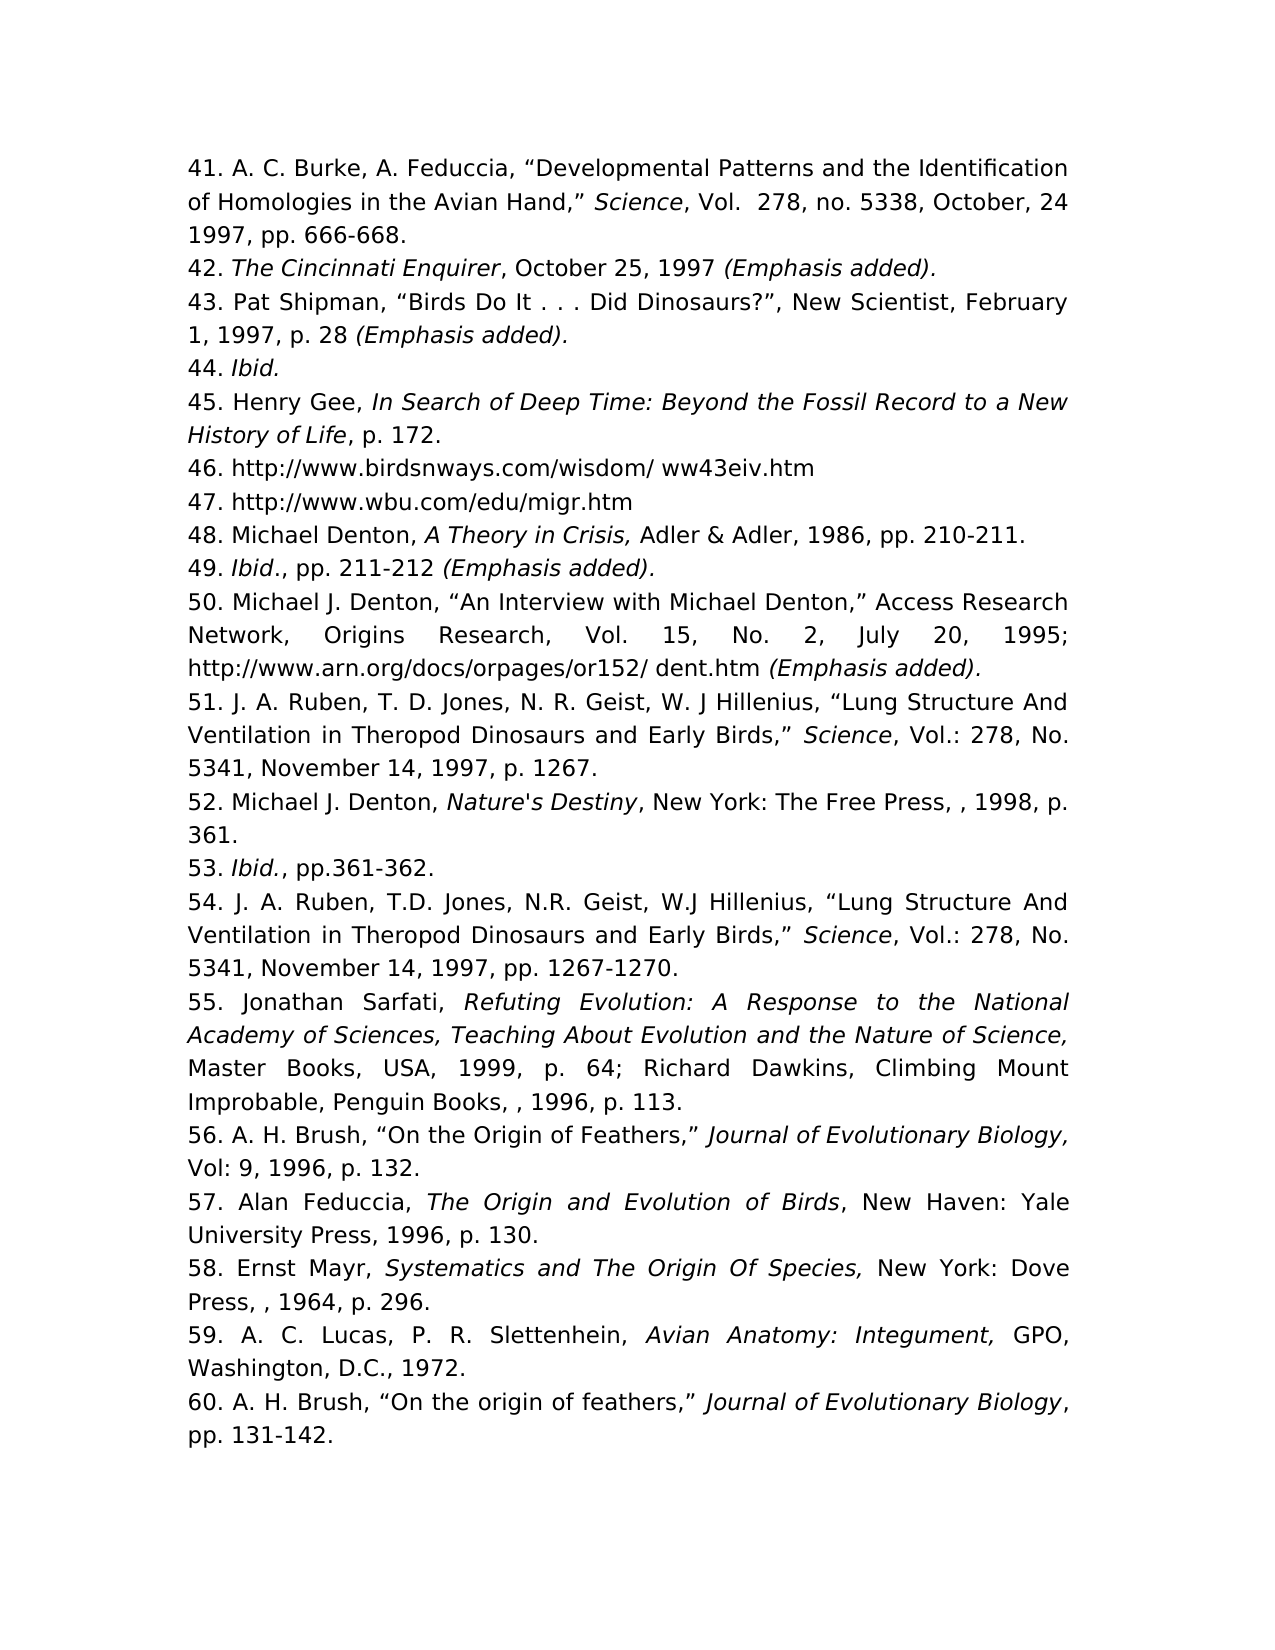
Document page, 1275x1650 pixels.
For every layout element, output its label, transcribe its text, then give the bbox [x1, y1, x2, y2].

text 56. A. H. Brush, “On the Origin of Feathers,” Journal of Evolutionary Biology, Vol: 9, 1996, p. 132. [187, 1117, 1070, 1183]
text 59. A. C. Lucas, P. R. Slettenhein, Avian Anatomy: Integument, GPO, Washington, D.C., 1972. [187, 1317, 1070, 1383]
text 42. The Cincinnati Enquirer, October 25, 1997 (Emphasis added). [187, 250, 1070, 283]
text 44. Ibid. [187, 350, 1070, 383]
text 46. http://www.birdsnways.com/wisdom/ ww43eiv.htm [187, 450, 1070, 483]
text 45. Henry Gee, In Search of Deep Time: Beyond the Fossil Record to a New History of Life, p. 172. [187, 383, 1070, 450]
text 41. A. C. Burke, A. Feduccia, “Developmental Patterns and the Identification of Homologies in the Avian Hand,” Science, Vol. 278, no. 5338, October, 24 1997, pp. 666-668. [187, 150, 1070, 250]
text 52. Michael J. Denton, Nature's Destiny, New York: The Free Press, , 1998, p. 361. [187, 783, 1070, 850]
text 49. Ibid., pp. 211-212 (Emphasis added). [187, 550, 1070, 583]
text 51. J. A. Ruben, T. D. Jones, N. R. Geist, W. J Hillenius, “Lung Structure And Ventilation in Theropod Dinosaurs and Early Birds,” Science, Vol.: 278, No. 5341, November 14, 1997, p. 1267. [187, 683, 1070, 783]
text 54. J. A. Ruben, T.D. Jones, N.R. Geist, W.J Hillenius, “Lung Structure And Ventilation in Theropod Dinosaurs and Early Birds,” Science, Vol.: 278, No. 5341, November 14, 1997, pp. 1267-1270. [187, 883, 1070, 983]
text 53. Ibid., pp.361-362. [187, 850, 1070, 883]
text 55. Jonathan Sarfati, Refuting Evolution: A Response to the National Academy of Sciences, Teaching About Evolution and the Nature of Science, Master Books, USA, 1999, p. 64; Richard Dawkins, Climbing Mount Improbable, Penguin Books, , 1996, p. 113. [187, 983, 1070, 1117]
text 60. A. H. Brush, “On the origin of feathers,” Journal of Evolutionary Biology, pp. 131-142. [187, 1383, 1070, 1450]
text 57. Alan Feduccia, The Origin and Evolution of Birds, New Haven: Yale University Press, 1996, p. 130. [187, 1183, 1070, 1250]
text 47. http://www.wbu.com/edu/migr.htm [187, 483, 1070, 517]
text 48. Michael Denton, A Theory in Crisis, Adler & Adler, 1986, pp. 210-211. [187, 517, 1070, 550]
text 50. Michael J. Denton, “An Interview with Michael Denton,” Access Research Network, Origins Research, Vol. 15, No. 2, July 20, 1995; http://www.arn.org/docs/orpages/or152/ dent.htm (Emphasis added). [187, 583, 1070, 683]
text 43. Pat Shipman, “Birds Do It . . . Did Dinosaurs?”, New Scientist, February 1, 1997, p. 28 (Emphasis added). [187, 283, 1070, 350]
text 58. Ernst Mayr, Systematics and The Origin Of Species, New York: Dove Press, , 1964, p. 296. [187, 1250, 1070, 1317]
